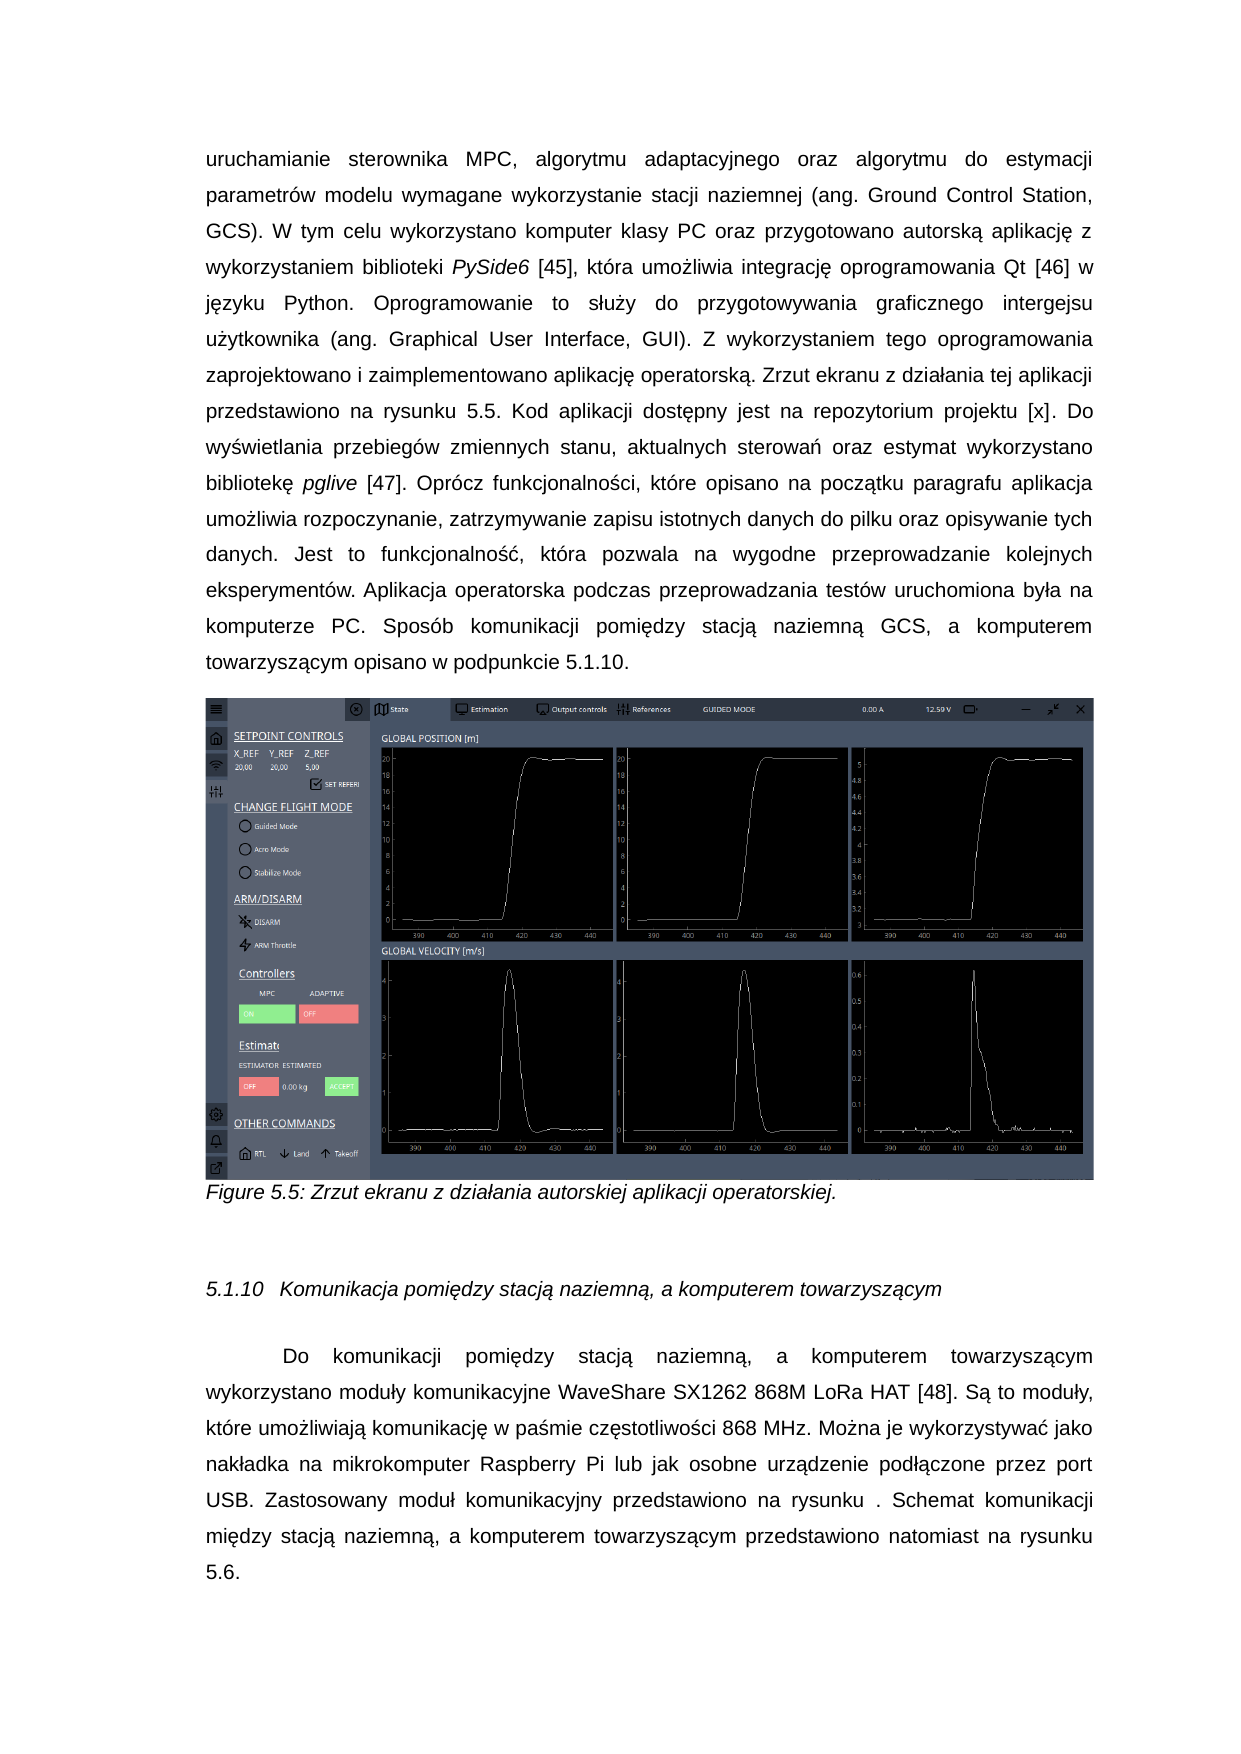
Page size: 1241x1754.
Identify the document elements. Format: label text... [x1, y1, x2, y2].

picture [205, 698, 1094, 1180]
text uruchamianie sterownika MPC, algorytmu adaptacyjnego oraz algorytmu do estymacji parametrów modelu wymagane wykorzystanie stacji naziemnej (ang. Ground Control Station, GCS). W tym celu wykorzystano komputer klasy PC oraz przygotowano autorską aplikację z wykorzystaniem biblioteki PySide6 [45], która umożliwia integrację oprogramowania Qt [46] w języku Python. Oprogramowanie to służy do przygotowywania graficznego intergejsu użytkownika (ang. Graphical User Interface, GUI). Z wykorzystaniem tego oprogramowania zaprojektowano i zaimplementowano aplikację operatorską. Zrzut ekranu z działania tej aplikacji przedstawiono na rysunku 5.5. Kod aplikacji dostępny jest na repozytorium projektu [x]. Do wyświetlania przebiegów zmiennych stanu, aktualnych sterowań oraz estymat wykorzystano bibliotekę pglive [47]. Oprócz funkcjonalności, które opisano na początku paragrafu aplikacja umożliwia rozpoczynanie, zatrzymywanie zapisu istotnych danych do pilku oraz opisywanie tych danych. Jest to funkcjonalność, która pozwala na wygodne przeprowadzanie kolejnych eksperymentów. Aplikacja operatorska podczas przeprowadzania testów uruchomiona była na komputerze PC. Sposób komunikacji pomiędzy stacją naziemną GCS, a komputerem towarzyszącym opisano w podpunkcie 5.1.10. [206, 147, 1093, 674]
text Figure 5.5: Zrzut ekranu z działania autorskiej aplikacji operatorskiej. [206, 1180, 1093, 1204]
text Do komunikacji pomiędzy stacją naziemną, a komputerem towarzyszącym wykorzystano moduły komunikacyjne WaveShare SX1262 868M LoRa HAT [48]. Są to moduły, które umożliwiają komunikację w paśmie częstotliwości 868 MHz. Można je wykorzystywać jako nakładka na mikrokomputer Raspberry Pi lub jak osobne urządzenie podłączone przez port USB. Zastosowany moduł komunikacyjny przedstawiono na rysunku . Schemat komunikacji między stacją naziemną, a komputerem towarzyszącym przedstawiono natomiast na rysunku 5.6. [206, 1344, 1093, 1584]
subtitle Komunikacja pomiędzy stacją naziemną, a komputerem towarzyszącym [206, 1277, 1093, 1301]
